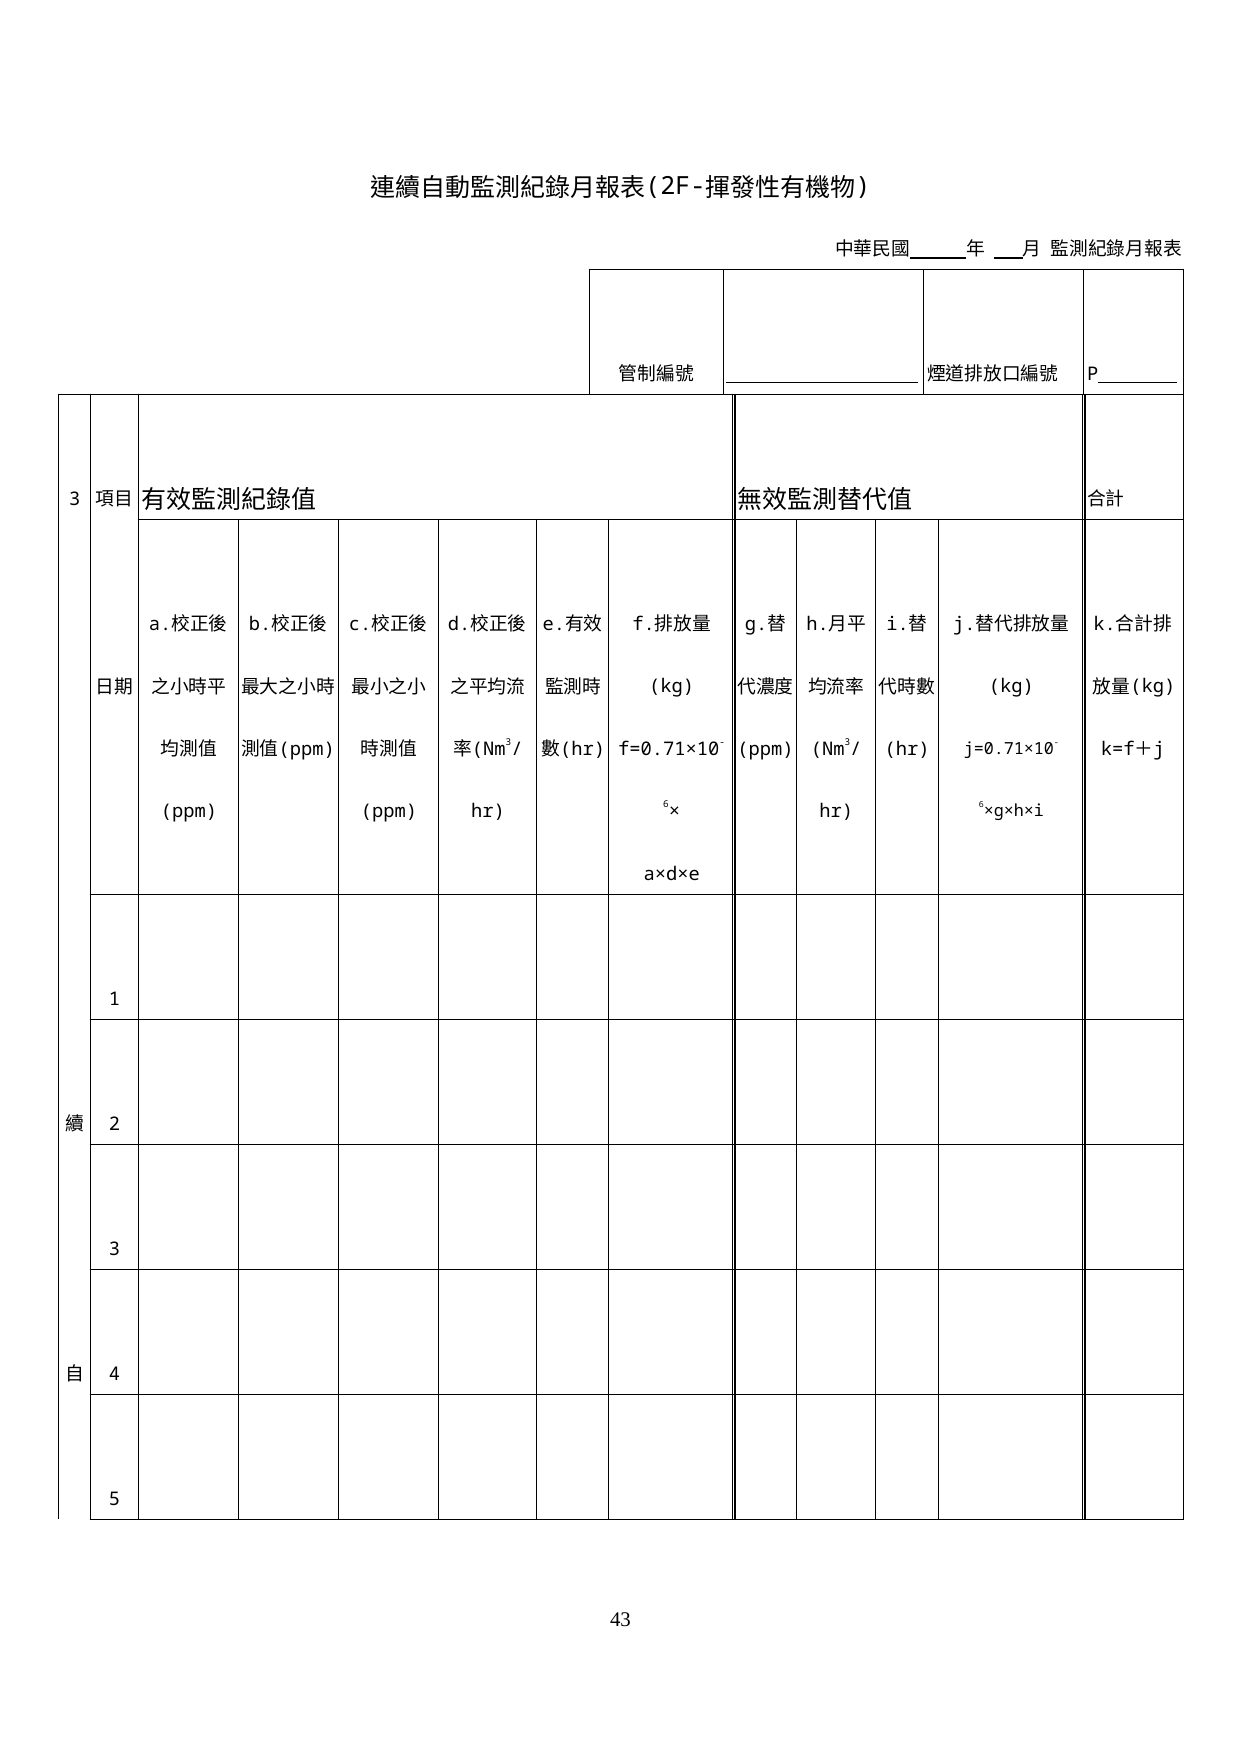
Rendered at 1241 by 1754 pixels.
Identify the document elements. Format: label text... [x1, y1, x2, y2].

table_cell [59, 894, 90, 1018]
table_cell [609, 1020, 732, 1143]
table_header 煙道排放口編號 [924, 270, 1083, 393]
table_cell 4 [91, 1270, 138, 1393]
table_cell [239, 1020, 338, 1143]
table_cell [876, 895, 938, 1018]
table_cell [797, 1395, 875, 1518]
table_cell 3 [91, 1145, 138, 1268]
table_cell h.月平均流率 (Nm3/hr) [797, 520, 875, 893]
table_cell [59, 1144, 90, 1268]
table_cell 5 [91, 1395, 138, 1518]
table_header [59, 269, 90, 393]
table_cell [876, 1395, 938, 1518]
table_cell [139, 1020, 238, 1143]
table_header [388, 269, 455, 393]
table_cell [239, 1395, 338, 1518]
table_cell c.校正後最小之小時測值(ppm) [339, 520, 438, 893]
table_header [724, 270, 923, 393]
table_cell [439, 1145, 536, 1268]
table_cell [239, 895, 338, 1018]
table_cell [139, 1145, 238, 1268]
table_cell [736, 1270, 796, 1393]
table_cell e.有效監測時數(hr) [537, 520, 608, 893]
table_cell [876, 1145, 938, 1268]
table_cell [797, 1270, 875, 1393]
table_cell [939, 1020, 1082, 1143]
table_cell [1086, 1145, 1183, 1268]
table_header [138, 269, 388, 393]
table_cell [736, 1145, 796, 1268]
table_header [455, 269, 522, 393]
table_cell [1086, 895, 1183, 1018]
table_cell [439, 1395, 536, 1518]
table_cell 無效監測替代值 [736, 395, 1082, 518]
table_cell [537, 1020, 608, 1143]
table_cell [797, 1145, 875, 1268]
table_cell 合計 [1086, 395, 1183, 518]
table_cell i.替代時數(hr) [876, 520, 938, 893]
table_cell 自 [59, 1269, 90, 1393]
table_cell [239, 1270, 338, 1393]
table_cell [339, 895, 438, 1018]
table_cell [439, 1020, 536, 1143]
table_cell [736, 1020, 796, 1143]
table_cell [876, 1270, 938, 1393]
text 中華民國 年 月 監測紀錄月報表 [187, 206, 1182, 268]
table_cell [939, 1395, 1082, 1518]
table_cell [939, 1145, 1082, 1268]
table_cell [537, 895, 608, 1018]
text 連續自動監測紀錄月報表(2F-揮發性有機物) [187, 143, 1053, 206]
table_cell [339, 1020, 438, 1143]
table_cell [736, 1395, 796, 1518]
table_cell [609, 1270, 732, 1393]
table_cell [609, 1395, 732, 1518]
table_cell [339, 1395, 438, 1518]
table_cell b.校正後最大之小時測值(ppm) [239, 520, 338, 893]
table_cell g.替代濃度(ppm) [736, 520, 796, 893]
table_cell [1086, 1270, 1183, 1393]
table_cell [537, 1395, 608, 1518]
table_cell [1086, 1020, 1183, 1143]
table_cell [537, 1270, 608, 1393]
table_cell 續 [59, 1019, 90, 1143]
table_header [522, 269, 589, 393]
table_cell [439, 895, 536, 1018]
table_cell 2 [91, 1020, 138, 1143]
table_cell 有效監測紀錄值 [139, 395, 732, 518]
table_cell [609, 1145, 732, 1268]
table_cell [239, 1145, 338, 1268]
table_cell d.校正後之平均流率(Nm3/hr) [439, 520, 536, 893]
table_cell [736, 895, 796, 1018]
table_cell j.替代排放量(kg) j=0.71×10-6×g×h×i [939, 520, 1082, 893]
table_cell [609, 895, 732, 1018]
table_cell [339, 1145, 438, 1268]
table_cell 3 [59, 395, 90, 518]
table_cell [939, 1270, 1082, 1393]
table_cell [939, 895, 1082, 1018]
table_cell 1 [91, 895, 138, 1018]
table_cell [139, 1270, 238, 1393]
table_cell 項目 日期 [91, 395, 138, 893]
table_cell f.排放量(kg) f=0.71×10-6× a×d×e [609, 520, 732, 893]
table_cell [537, 1145, 608, 1268]
table_cell [139, 1395, 238, 1518]
table_cell [59, 519, 90, 893]
table_header [90, 269, 138, 393]
table_header 管制編號 [590, 270, 723, 393]
table_header P [1084, 270, 1183, 393]
table_cell [59, 1394, 90, 1518]
table_cell a.校正後之小時平均測值(ppm) [139, 520, 238, 893]
table_cell [876, 1020, 938, 1143]
table_cell [1086, 1395, 1183, 1518]
table_cell [797, 1020, 875, 1143]
table_cell [439, 1270, 536, 1393]
table_cell [139, 895, 238, 1018]
table_cell [339, 1270, 438, 1393]
table_cell [797, 895, 875, 1018]
table_cell k.合計排放量(kg) k=f＋j [1086, 520, 1183, 893]
